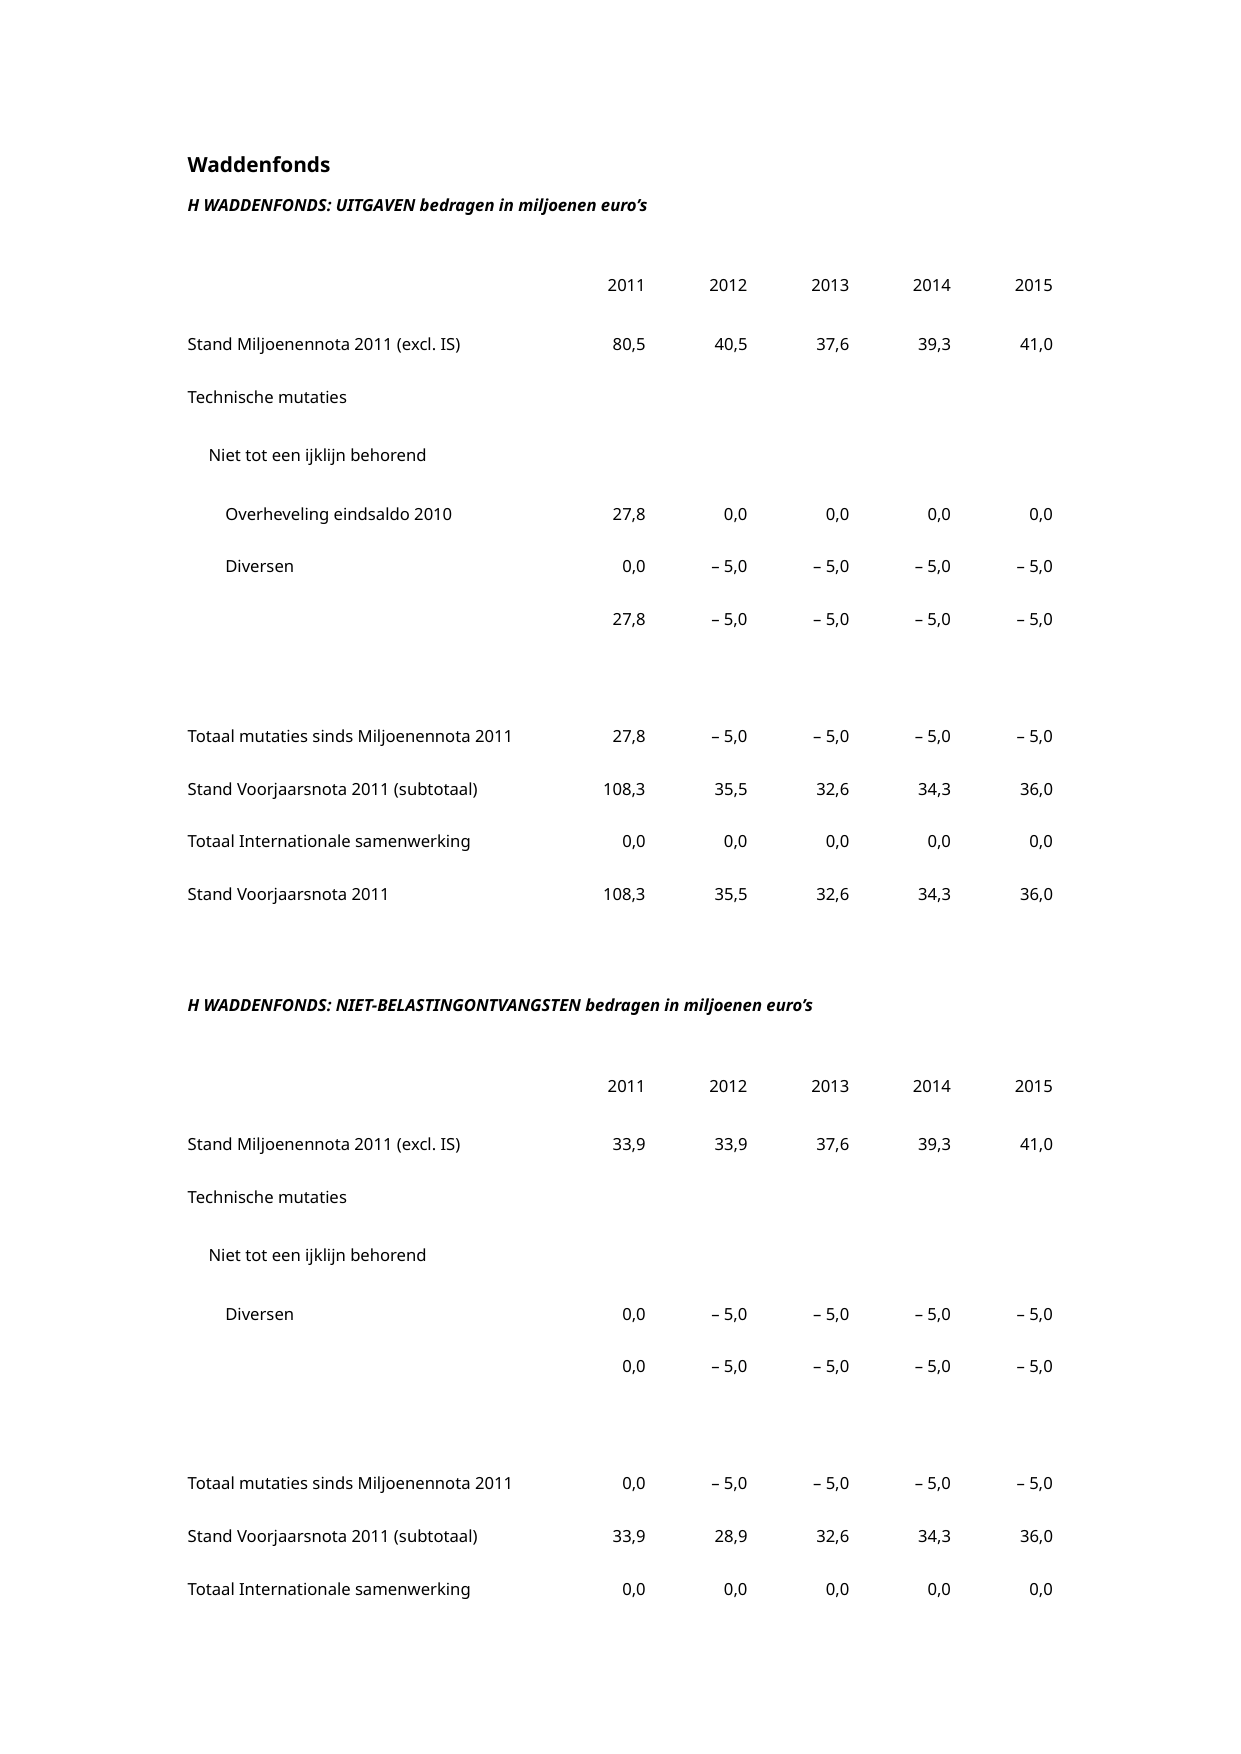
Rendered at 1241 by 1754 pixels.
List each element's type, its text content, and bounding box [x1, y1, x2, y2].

table_cell 35,5 [645, 777, 747, 830]
table_cell [747, 1414, 849, 1472]
table_cell [645, 444, 747, 502]
table_cell Technische mutaties [188, 385, 544, 444]
table_cell 0,0 [544, 555, 645, 607]
table_cell 0,0 [849, 1577, 951, 1600]
table_cell 108,3 [544, 883, 645, 935]
table_cell Stand Voorjaarsnota 2011 [188, 883, 544, 935]
table_cell 0,0 [645, 830, 747, 882]
table_cell [544, 1414, 645, 1472]
table_header 2012 [645, 274, 747, 332]
table_header 2014 [849, 274, 951, 332]
table_header 2014 [849, 1074, 951, 1133]
table_cell – 5,0 [849, 724, 951, 777]
table_cell Stand Voorjaarsnota 2011 (subtotaal) [188, 1525, 544, 1577]
table_cell Totaal mutaties sinds Miljoenennota 2011 [188, 1472, 544, 1524]
table_cell 28,9 [645, 1525, 747, 1577]
table_cell [951, 444, 1053, 502]
table_cell 0,0 [747, 830, 849, 882]
table_cell [849, 1414, 951, 1472]
table_cell – 5,0 [645, 555, 747, 607]
table_cell 27,8 [544, 502, 645, 555]
table_cell 0,0 [849, 502, 951, 555]
table_cell 0,0 [544, 1472, 645, 1524]
table_cell 36,0 [951, 777, 1053, 830]
table_cell 0,0 [544, 1355, 645, 1413]
table_cell 0,0 [951, 502, 1053, 555]
table_cell 34,3 [849, 883, 951, 935]
table_cell 36,0 [951, 883, 1053, 935]
table_cell – 5,0 [645, 1355, 747, 1413]
table_cell [849, 385, 951, 444]
text Waddenfonds [187, 150, 1053, 178]
table_cell 41,0 [951, 1133, 1053, 1185]
table_cell 0,0 [849, 830, 951, 882]
table_cell Overheveling eindsaldo 2010 [188, 502, 544, 555]
table_cell 0,0 [544, 830, 645, 882]
table_cell – 5,0 [645, 1302, 747, 1355]
table_header [188, 274, 544, 332]
table_cell [544, 1185, 645, 1244]
text H WADDENFONDS: UITGAVEN bedragen in miljoenen euro’s [187, 193, 1053, 216]
table_cell – 5,0 [747, 1302, 849, 1355]
table_cell [849, 666, 951, 724]
table_cell Diversen [188, 555, 544, 607]
table_cell – 5,0 [951, 1355, 1053, 1413]
table_cell – 5,0 [951, 555, 1053, 607]
table_cell [645, 385, 747, 444]
table_cell [544, 666, 645, 724]
table_cell 37,6 [747, 333, 849, 385]
table_cell [849, 1185, 951, 1244]
table_cell [747, 444, 849, 502]
table_cell Totaal Internationale samenwerking [188, 1577, 544, 1600]
table_cell – 5,0 [849, 1302, 951, 1355]
table_cell [544, 385, 645, 444]
table_cell – 5,0 [747, 608, 849, 666]
table_cell [188, 1414, 544, 1472]
table_cell – 5,0 [951, 608, 1053, 666]
table_cell [747, 385, 849, 444]
table_cell 0,0 [544, 1302, 645, 1355]
table_cell 34,3 [849, 777, 951, 830]
table_cell – 5,0 [849, 1355, 951, 1413]
table_cell 0,0 [951, 830, 1053, 882]
table_header 2015 [951, 1074, 1053, 1133]
table_cell 0,0 [747, 1577, 849, 1600]
table_cell – 5,0 [747, 724, 849, 777]
table_cell – 5,0 [951, 1472, 1053, 1524]
table_cell 32,6 [747, 1525, 849, 1577]
text H WADDENFONDS: NIET-BELASTINGONTVANGSTEN bedragen in miljoenen euro’s [187, 994, 1053, 1016]
table_cell [849, 444, 951, 502]
table_cell [849, 1244, 951, 1302]
table_cell [951, 385, 1053, 444]
table_cell – 5,0 [645, 1472, 747, 1524]
table_cell 0,0 [951, 1577, 1053, 1600]
table_header [188, 1074, 544, 1133]
table_cell Totaal Internationale samenwerking [188, 830, 544, 882]
table_cell [645, 1414, 747, 1472]
table_cell Technische mutaties [188, 1185, 544, 1244]
table_cell [645, 1244, 747, 1302]
table_cell Totaal mutaties sinds Miljoenennota 2011 [188, 724, 544, 777]
table_cell 33,9 [544, 1525, 645, 1577]
table_cell – 5,0 [747, 1472, 849, 1524]
table_cell Niet tot een ijklijn behorend [188, 444, 544, 502]
table_cell – 5,0 [747, 1355, 849, 1413]
table_cell [188, 1355, 544, 1413]
table_cell 0,0 [645, 502, 747, 555]
table_cell 27,8 [544, 724, 645, 777]
table_cell [747, 1185, 849, 1244]
table_cell [747, 666, 849, 724]
table_cell [951, 1185, 1053, 1244]
table_cell [951, 666, 1053, 724]
table_header 2013 [747, 274, 849, 332]
table_cell [951, 1244, 1053, 1302]
table_cell 36,0 [951, 1525, 1053, 1577]
table_cell 40,5 [645, 333, 747, 385]
table_cell 41,0 [951, 333, 1053, 385]
table_cell [951, 1414, 1053, 1472]
table_cell – 5,0 [747, 555, 849, 607]
table_cell 32,6 [747, 777, 849, 830]
table_cell 0,0 [747, 502, 849, 555]
table_cell 27,8 [544, 608, 645, 666]
table_cell 0,0 [544, 1577, 645, 1600]
table_cell – 5,0 [849, 1472, 951, 1524]
table_cell 108,3 [544, 777, 645, 830]
table_cell [544, 1244, 645, 1302]
table_cell [747, 1244, 849, 1302]
table_cell – 5,0 [951, 724, 1053, 777]
table_cell [544, 444, 645, 502]
table_cell 32,6 [747, 883, 849, 935]
table_cell – 5,0 [849, 555, 951, 607]
table_cell – 5,0 [645, 724, 747, 777]
table_cell – 5,0 [849, 608, 951, 666]
table_cell 39,3 [849, 333, 951, 385]
table_cell Diversen [188, 1302, 544, 1355]
table_cell Niet tot een ijklijn behorend [188, 1244, 544, 1302]
table_header 2012 [645, 1074, 747, 1133]
table_cell 39,3 [849, 1133, 951, 1185]
table_cell [645, 666, 747, 724]
table_cell [645, 1185, 747, 1244]
table_cell 33,9 [544, 1133, 645, 1185]
table_cell 35,5 [645, 883, 747, 935]
table_cell Stand Voorjaarsnota 2011 (subtotaal) [188, 777, 544, 830]
table_cell – 5,0 [645, 608, 747, 666]
table_cell [188, 608, 544, 666]
table_cell – 5,0 [951, 1302, 1053, 1355]
table_header 2013 [747, 1074, 849, 1133]
table_cell 34,3 [849, 1525, 951, 1577]
table_cell 33,9 [645, 1133, 747, 1185]
table_cell Stand Miljoenennota 2011 (excl. IS) [188, 333, 544, 385]
table_cell 0,0 [645, 1577, 747, 1600]
table_cell [188, 666, 544, 724]
table_cell 80,5 [544, 333, 645, 385]
table_header 2011 [544, 274, 645, 332]
table_header 2015 [951, 274, 1053, 332]
table_header 2011 [544, 1074, 645, 1133]
table_cell 37,6 [747, 1133, 849, 1185]
table_cell Stand Miljoenennota 2011 (excl. IS) [188, 1133, 544, 1185]
